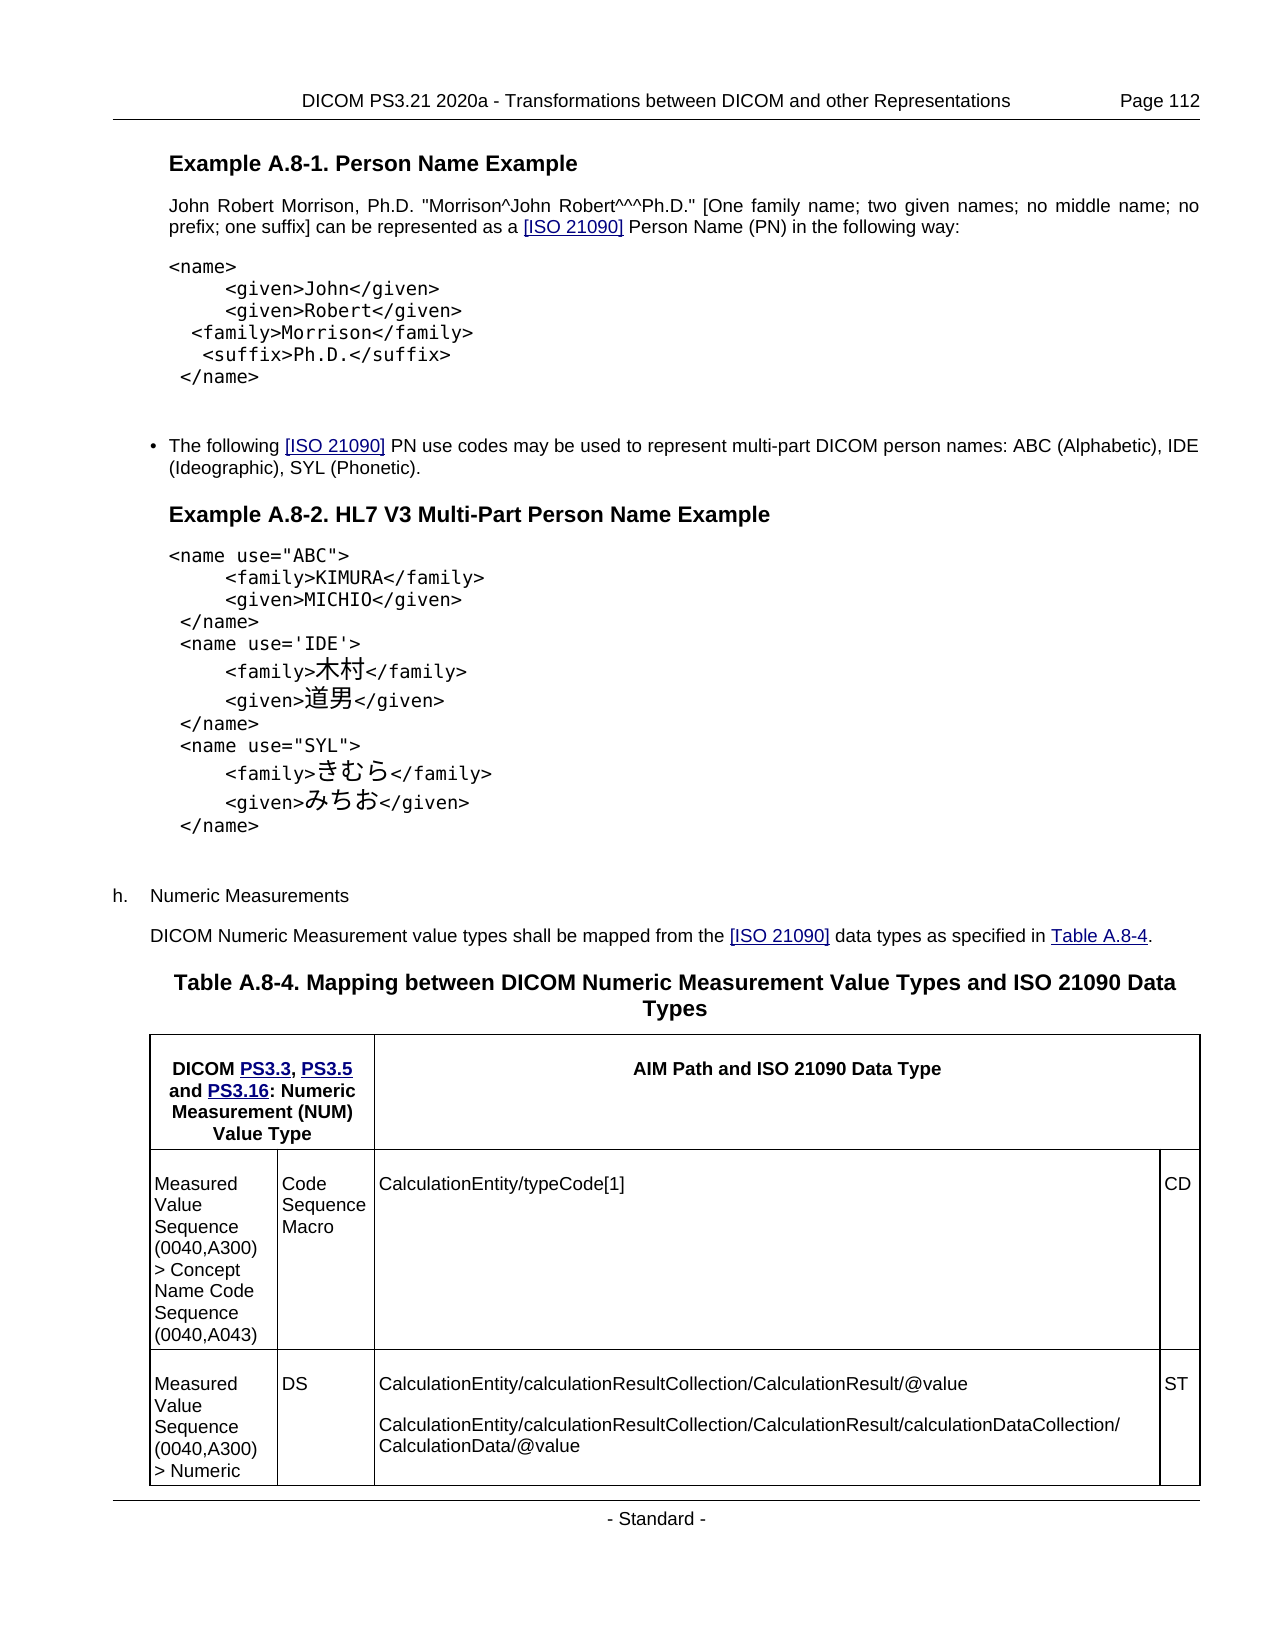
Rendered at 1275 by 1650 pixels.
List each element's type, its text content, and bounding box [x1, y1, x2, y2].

table_cell CalculationEntity/​typeCode[1] [375, 1150, 1159, 1349]
table_cell Code Sequence Macro [278, 1150, 374, 1349]
text <name> <given>John</given> <given>Robert</given> <family>Morrison</family> <suffix>Ph.D.</suffix> </name> [169, 256, 1200, 416]
text • The following [ISO 21090] PN use codes may be used to represent multi-part DICOM person names: ABC (Alphabetic), IDE (Ideographic), SYL (Phonetic). [150, 435, 1200, 478]
table_cell DS [278, 1350, 374, 1485]
table_cell Measured Value Sequence (0040,A300) > Numeric [151, 1350, 277, 1485]
text <name use="ABC"> <family>KIMURA</family> <given>MICHIO</given> </name> <name use='IDE'> <family>木村</family> <given>道男</given> </name> <name use="SYL"> <family>きむら</family> <given>みちお</given> </name> [169, 545, 1200, 866]
text Example A.8-1. Person Name Example [169, 150, 1200, 176]
text John Robert Morrison, Ph.D. "Morrison^John Robert^^^Ph.D." [One family name; two given names; no middle name; no prefix; one suffix] can be represented as a [ISO 21090] Person Name (PN) in the following way: [169, 194, 1200, 238]
table_header DICOM PS3.3, PS3.5 and PS3.16: Numeric Measurement (NUM) Value Type [151, 1035, 374, 1148]
text DICOM Numeric Measurement value types shall be mapped from the [ISO 21090] data types as specified in Table A.8-4. [150, 925, 1200, 946]
table_cell CD [1161, 1150, 1199, 1349]
text h. Numeric Measurements [112, 884, 1200, 906]
text Table A.8-4. Mapping between DICOM Numeric Measurement Value Types and ISO 21090 Data Types [150, 969, 1200, 1021]
text Example A.8-2. HL7 V3 Multi-Part Person Name Example [169, 501, 1200, 527]
table_header AIM Path and ISO 21090 Data Type [375, 1035, 1199, 1148]
table_cell CalculationEntity/​calculationResultCollection/​CalculationResult/​​@value CalculationEntity/​calculationResultCollection/​CalculationResult/​​calculationDataCollection/​CalculationData/​@value [375, 1350, 1159, 1485]
table_cell ST [1161, 1350, 1199, 1485]
table_cell Measured Value Sequence (0040,A300) > Concept Name Code Sequence (0040,A043) [151, 1150, 277, 1349]
